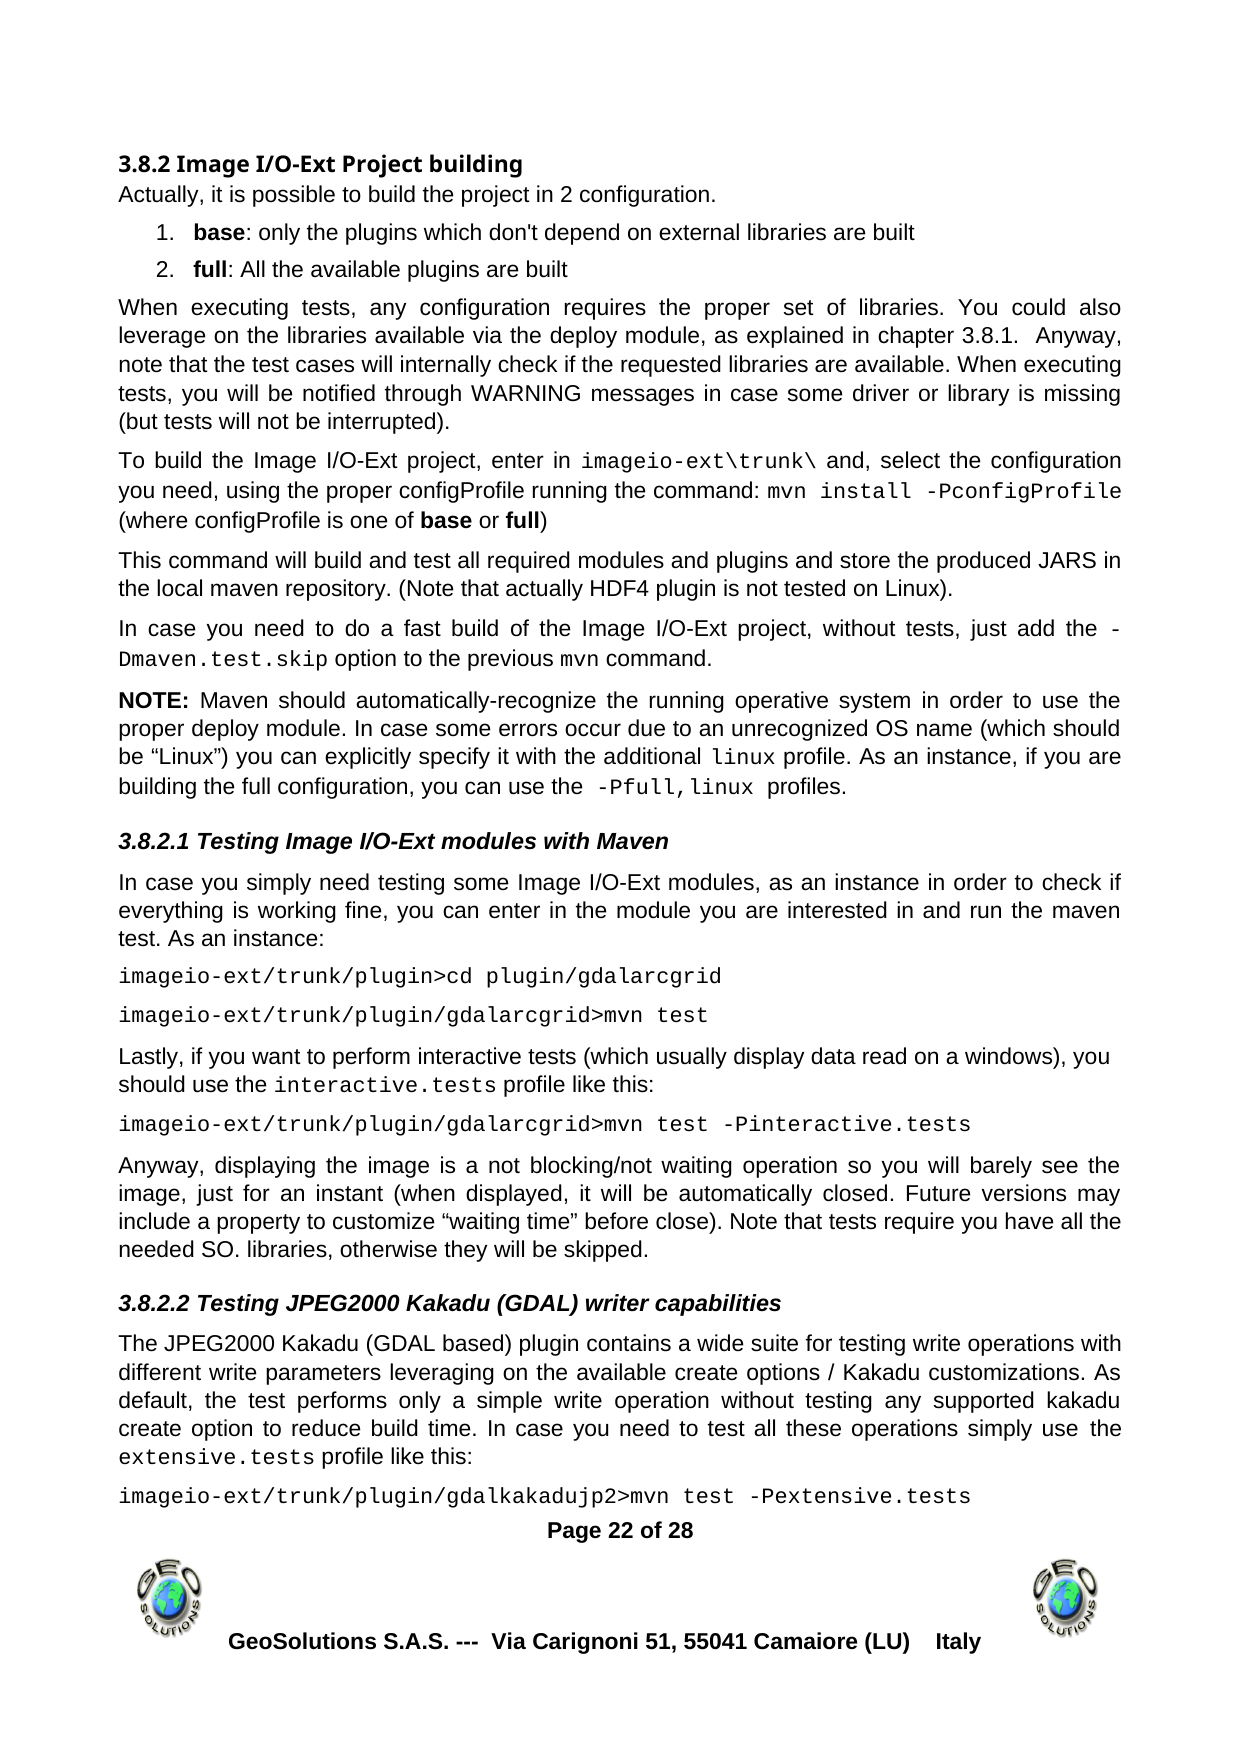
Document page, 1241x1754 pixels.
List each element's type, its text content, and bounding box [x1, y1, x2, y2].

text When executing tests, any configuration requires the proper set of libraries. You could also leverage on the libraries available via the deploy module, as explained in chapter 3.8.1. Anyway, note that the test cases will internally check if the requested libraries are available. When executing tests, you will be notified through WARNING messages in case some driver or library is missing (but tests will not be interrupted). [118, 294, 1122, 434]
subtitle Image I/O-Ext Project building [118, 148, 1122, 179]
subtitle Testing Image I/O-Ext modules with Maven [118, 828, 1122, 854]
text This command will build and test all required modules and plugins and store the produced JARS in the local maven repository. (Note that actually HDF4 plugin is not tested on Linux). [118, 548, 1122, 601]
text In case you simply need testing some Image I/O-Ext modules, as an instance in order to check if everything is working fine, you can enter in the module you are interested in and run the maven test. As an instance: [118, 869, 1122, 951]
list base: only the plugins which don't depend on external libraries are built [156, 219, 1122, 245]
picture [134, 1552, 205, 1641]
text Actually, it is possible to build the project in 2 configuration. [118, 182, 1122, 208]
text imageio-ext/trunk/plugin/gdalarcgrid>mvn test [118, 1004, 1122, 1029]
text To build the Image I/O-Ext project, enter in imageio-ext\trunk\ and, select the configuration you need, using the proper configProfile running the command: mvn install -PconfigProfile (where configProfile is one of base or full) [118, 448, 1122, 533]
text Anyway, displaying the image is a not blocking/not waiting operation so you will barely see the image, just for an instant (when displayed, it will be automatically closed. Future versions may include a property to customize “waiting time” before close). Note that tests require you have all the needed SO. libraries, otherwise they will be skipped. [118, 1152, 1122, 1262]
text The JPEG2000 Kakadu (GDAL based) plugin contains a wide suite for testing write operations with different write parameters leveraging on the available create options / Kakadu customizations. As default, the test performs only a simple write operation without testing any supported kakadu create option to reduce build time. In case you need to test all these operations simply use the extensive.tests profile like this: [118, 1331, 1122, 1471]
picture [1030, 1552, 1101, 1641]
text imageio-ext/trunk/plugin/gdalarcgrid>mvn test -Pinteractive.tests [118, 1113, 1122, 1138]
text imageio-ext/trunk/plugin/gdalkakadujp2>mvn test -Pextensive.tests [118, 1485, 1122, 1510]
text Lastly, if you want to perform interactive tests (which usually display data read on a windows), you should use the interactive.tests profile like this: [118, 1043, 1122, 1099]
subtitle Testing JPEG2000 Kakadu (GDAL) writer capabilities [118, 1290, 1122, 1316]
text imageio-ext/trunk/plugin>cd plugin/gdalarcgrid [118, 966, 1122, 990]
text In case you need to do a fast build of the Image I/O-Ext project, without tests, just add the -Dmaven.test.skip option to the previous mvn command. [118, 616, 1122, 673]
list full: All the available plugins are built [156, 257, 1122, 282]
text NOTE: Maven should automatically-recognize the running operative system in order to use the proper deploy module. In case some errors occur due to an unrecognized OS name (which should be “Linux”) you can explicitly specify it with the additional linux profile. As an instance, if you are building the full configuration, you can use the -Pfull,linux profiles. [118, 687, 1122, 801]
